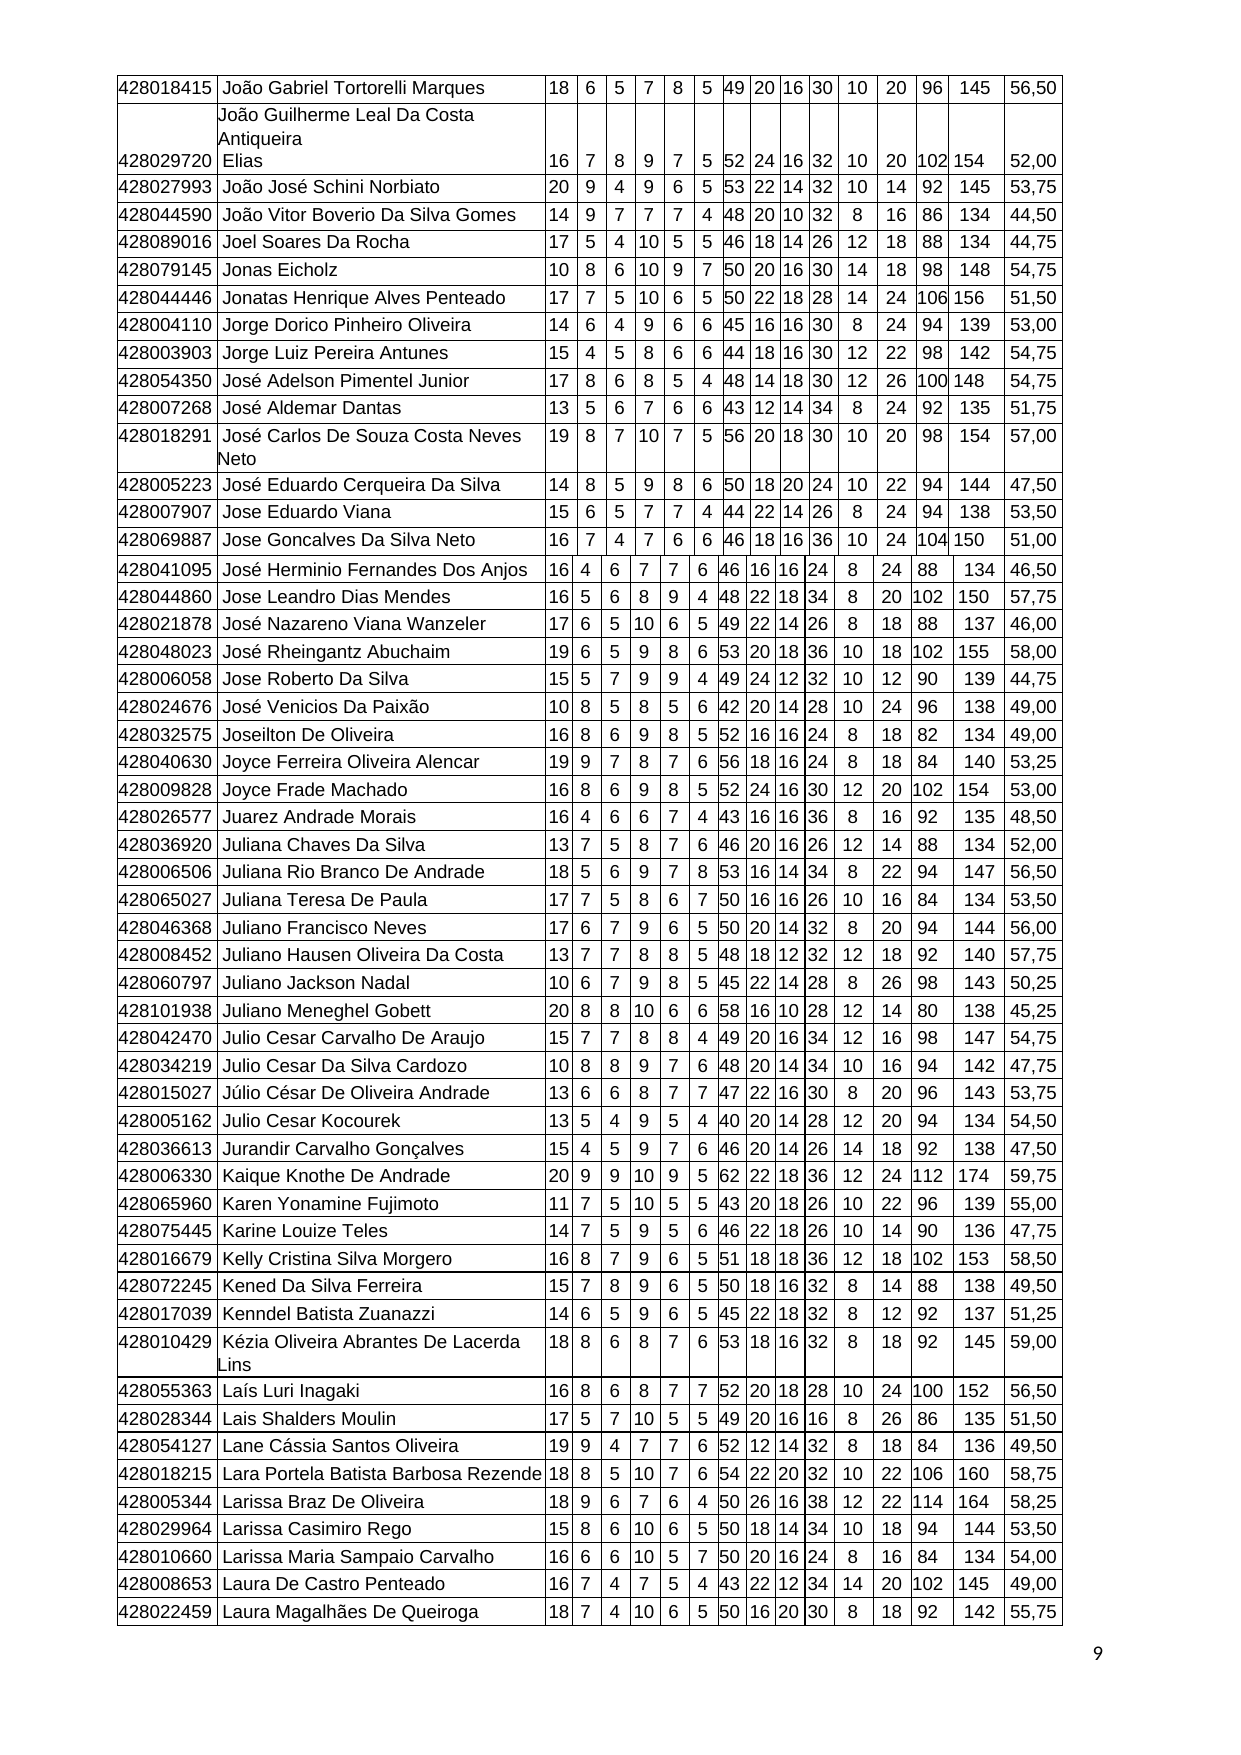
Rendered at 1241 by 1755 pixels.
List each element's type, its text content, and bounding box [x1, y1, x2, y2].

table_cell 26 [806, 1190, 834, 1216]
table_cell 26 [806, 1217, 834, 1244]
table_cell 16 [546, 1570, 572, 1597]
table_cell 40 [719, 1107, 746, 1133]
table_cell 7 [661, 1460, 689, 1487]
table_cell 138 [949, 500, 1004, 527]
table_cell 48 [719, 1052, 746, 1078]
table_cell 98 [912, 1024, 953, 1051]
table_cell 20 [751, 258, 780, 285]
table_cell 7 [573, 1273, 601, 1299]
table_cell 9 [665, 258, 694, 285]
table_cell 428009828 [118, 776, 217, 802]
table_cell 10 [631, 1162, 660, 1189]
table_cell 58,00 [1005, 638, 1062, 664]
table_cell Juliano Jackson Nadal [218, 969, 545, 996]
table_cell 32 [806, 1300, 834, 1327]
table_cell 18 [874, 1515, 911, 1542]
table_cell Joyce Frade Machado [218, 776, 545, 802]
table_cell 10 [546, 969, 572, 996]
table_cell 92 [917, 396, 948, 423]
table_cell 14 [835, 1570, 873, 1597]
table_cell 18 [776, 1245, 804, 1271]
table_cell 8 [573, 1052, 601, 1078]
table_cell 7 [665, 104, 694, 174]
table_cell 16 [546, 583, 572, 609]
table_cell 28 [806, 1107, 834, 1133]
table_cell 8 [835, 803, 873, 830]
table_cell 134 [954, 831, 1004, 857]
table_cell 24 [878, 286, 916, 312]
table_cell 14 [781, 500, 809, 527]
table_cell 428027993 [118, 175, 217, 202]
table_cell 6 [607, 396, 635, 423]
table_cell 8 [631, 748, 660, 775]
table_cell 98 [917, 258, 948, 285]
table_cell 7 [661, 1135, 689, 1161]
table_cell Jorge Luiz Pereira Antunes [218, 341, 545, 368]
table_cell 6 [665, 341, 694, 368]
table_cell 53,75 [1005, 1079, 1062, 1106]
table_cell 22 [747, 1300, 775, 1327]
table_cell 20 [878, 104, 916, 174]
table_cell 20 [874, 1570, 911, 1597]
table_cell 8 [573, 776, 601, 802]
table_cell 7 [661, 859, 689, 885]
table_cell 12 [835, 941, 873, 968]
table_cell 24 [806, 721, 834, 747]
table_cell 53,00 [1005, 776, 1062, 802]
table_cell 88 [912, 1273, 953, 1299]
table_cell 6 [661, 1245, 689, 1271]
table_cell 428005344 [118, 1488, 217, 1514]
table_cell Julio Cesar Da Silva Cardozo [218, 1052, 545, 1078]
table_cell 7 [690, 1378, 718, 1404]
table_cell 53,50 [1005, 886, 1062, 913]
table_cell 428040630 [118, 748, 217, 775]
table_cell 52 [719, 1433, 746, 1459]
table_cell 14 [546, 313, 577, 340]
table_cell 48 [719, 583, 746, 609]
table_cell 145 [949, 76, 1004, 102]
table_cell 16 [776, 776, 804, 802]
table_cell 15 [546, 1273, 572, 1299]
table_cell 16 [776, 1405, 804, 1431]
table_cell 14 [546, 203, 577, 229]
table_cell 152 [954, 1378, 1004, 1404]
table_cell 8 [573, 1515, 601, 1542]
table_cell 18 [781, 286, 809, 312]
table_cell 18 [874, 1598, 911, 1625]
table_cell 5 [602, 1217, 630, 1244]
table_cell 20 [878, 76, 916, 102]
table_cell 8 [631, 886, 660, 913]
table_cell 18 [546, 1598, 572, 1625]
table_cell 134 [954, 1107, 1004, 1133]
table_cell 5 [661, 1107, 689, 1133]
table_cell 4 [602, 1433, 630, 1459]
table_cell 7 [573, 886, 601, 913]
table_cell 136 [954, 1217, 1004, 1244]
table_cell 12 [839, 341, 877, 368]
table_cell 7 [631, 556, 660, 582]
table_cell 12 [835, 1162, 873, 1189]
table_cell 4 [573, 803, 601, 830]
table_cell 9 [573, 1488, 601, 1514]
table_cell José Herminio Fernandes Dos Anjos [218, 556, 545, 582]
table_cell 7 [661, 1378, 689, 1404]
table_cell 5 [690, 776, 718, 802]
table_cell 94 [912, 859, 953, 885]
table_cell 7 [661, 803, 689, 830]
table_cell 11 [546, 1190, 572, 1216]
table_cell 16 [776, 886, 804, 913]
table_cell 5 [665, 369, 694, 395]
table_cell 20 [747, 1052, 775, 1078]
table_cell 8 [835, 1598, 873, 1625]
table_cell 7 [665, 203, 694, 229]
table_cell 6 [602, 721, 630, 747]
table_cell Juarez Andrade Morais [218, 803, 545, 830]
table_cell 44,50 [1005, 203, 1062, 229]
table_cell 20 [751, 76, 780, 102]
table_cell 112 [912, 1162, 953, 1189]
table_cell 14 [878, 175, 916, 202]
table_cell 10 [835, 1515, 873, 1542]
table_cell 6 [695, 528, 723, 554]
table_cell 48 [719, 941, 746, 968]
table_cell 50 [719, 1488, 746, 1514]
table_cell 6 [602, 583, 630, 609]
table_cell 5 [661, 1217, 689, 1244]
table_cell 53 [724, 175, 750, 202]
table_cell 26 [874, 969, 911, 996]
table_cell 58,50 [1005, 1245, 1062, 1271]
table_cell 22 [878, 473, 916, 499]
table_cell 8 [835, 859, 873, 885]
table_cell 16 [776, 1273, 804, 1299]
table_cell 14 [835, 1135, 873, 1161]
table_cell 7 [631, 1570, 660, 1597]
table_cell 15 [546, 1024, 572, 1051]
table_cell 18 [878, 231, 916, 257]
table_cell 5 [690, 610, 718, 637]
table_cell 5 [690, 1405, 718, 1431]
table_cell 6 [578, 313, 606, 340]
table_cell 16 [751, 313, 780, 340]
table_cell 36 [810, 528, 838, 554]
table_cell 136 [954, 1433, 1004, 1459]
table_cell 428018415 [118, 76, 217, 102]
table_cell 53 [719, 1328, 746, 1376]
table_cell 26 [747, 1488, 775, 1514]
table_cell 49,00 [1005, 693, 1062, 719]
table_cell 8 [835, 1433, 873, 1459]
table_cell 53,25 [1005, 748, 1062, 775]
table_cell 5 [661, 693, 689, 719]
table_cell 428060797 [118, 969, 217, 996]
table_cell 26 [806, 886, 834, 913]
table_cell 145 [954, 1328, 1004, 1376]
table_cell 428006058 [118, 665, 217, 692]
table_cell 88 [912, 610, 953, 637]
table_cell 6 [602, 1328, 630, 1376]
table_cell 49,50 [1005, 1273, 1062, 1299]
table_cell 24 [810, 473, 838, 499]
table_cell 428075445 [118, 1217, 217, 1244]
table_cell 14 [776, 1107, 804, 1133]
table_cell 106 [912, 1460, 953, 1487]
table_cell Kenndel Batista Zuanazzi [218, 1300, 545, 1327]
table_cell 6 [578, 500, 606, 527]
table_cell 12 [835, 1024, 873, 1051]
table_cell 154 [949, 424, 1004, 472]
table_cell 50 [719, 886, 746, 913]
table_cell 10 [839, 104, 877, 174]
table_cell 10 [546, 693, 572, 719]
table_cell 5 [690, 1300, 718, 1327]
table_cell 49 [719, 665, 746, 692]
table_cell 5 [573, 1405, 601, 1431]
table_cell 18 [878, 258, 916, 285]
table_cell 7 [636, 500, 664, 527]
table_cell 94 [912, 1107, 953, 1133]
table_cell 8 [573, 1245, 601, 1271]
table_cell 14 [781, 396, 809, 423]
table_cell 20 [747, 1190, 775, 1216]
table_cell 36 [806, 1245, 834, 1271]
table_cell 8 [661, 776, 689, 802]
table_cell 14 [874, 831, 911, 857]
table_cell 46,50 [1005, 556, 1062, 582]
table_cell 52 [724, 104, 750, 174]
table_cell 20 [747, 1543, 775, 1569]
table_cell 32 [806, 1460, 834, 1487]
table_cell 20 [747, 638, 775, 664]
table_cell 8 [835, 583, 873, 609]
table_cell 428101938 [118, 997, 217, 1023]
table_cell 10 [546, 258, 577, 285]
table_cell 53,75 [1005, 175, 1062, 202]
table_cell Juliano Meneghel Gobett [218, 997, 545, 1023]
table_cell 7 [578, 104, 606, 174]
table_cell 22 [874, 859, 911, 885]
table_cell 102 [912, 583, 953, 609]
table_cell 5 [573, 583, 601, 609]
table_cell 48 [724, 369, 750, 395]
table_cell 51 [719, 1245, 746, 1271]
table_cell 6 [661, 1273, 689, 1299]
table_cell 18 [776, 1378, 804, 1404]
table_cell 30 [810, 76, 838, 102]
table_cell 428065027 [118, 886, 217, 913]
table_cell 18 [546, 1488, 572, 1514]
table_cell 6 [661, 997, 689, 1023]
table_cell 17 [546, 369, 577, 395]
table_cell 5 [690, 1245, 718, 1271]
table_cell 8 [835, 1273, 873, 1299]
table_cell 94 [917, 313, 948, 340]
table_cell 10 [631, 1460, 660, 1487]
table_cell 6 [695, 341, 723, 368]
table_cell 6 [573, 1300, 601, 1327]
table_cell Jonas Eicholz [218, 258, 545, 285]
table_cell 8 [690, 859, 718, 885]
table_cell 8 [835, 1300, 873, 1327]
table_cell 8 [631, 1378, 660, 1404]
table_cell 22 [747, 610, 775, 637]
table_cell 135 [954, 1405, 1004, 1431]
table_cell 45 [724, 313, 750, 340]
table_cell 428089016 [118, 231, 217, 257]
table_cell 8 [835, 610, 873, 637]
table_cell 16 [776, 1488, 804, 1514]
table_cell 54,00 [1005, 1543, 1062, 1569]
table_cell 16 [776, 1328, 804, 1376]
table_cell 428036920 [118, 831, 217, 857]
table_cell 4 [607, 528, 635, 554]
table_cell 24 [747, 665, 775, 692]
table_cell 18 [874, 941, 911, 968]
table_cell 9 [578, 203, 606, 229]
table_cell 16 [776, 556, 804, 582]
table_cell 92 [912, 1328, 953, 1376]
table_cell 86 [917, 203, 948, 229]
table_cell 6 [690, 1135, 718, 1161]
table_cell 9 [573, 1433, 601, 1459]
table_cell 15 [546, 341, 577, 368]
table_cell 7 [573, 1217, 601, 1244]
table_cell 6 [578, 76, 606, 102]
table_cell 24 [878, 500, 916, 527]
table_cell 44,75 [1005, 231, 1062, 257]
table_cell 44 [724, 500, 750, 527]
table_cell 36 [806, 803, 834, 830]
table_cell 50 [719, 1598, 746, 1625]
table_cell 6 [661, 1488, 689, 1514]
table_cell 428015027 [118, 1079, 217, 1106]
table_cell 9 [631, 914, 660, 940]
table_cell 6 [661, 610, 689, 637]
table_cell 10 [631, 1543, 660, 1569]
table_cell 12 [835, 831, 873, 857]
table_cell 147 [954, 859, 1004, 885]
table_cell Joel Soares Da Rocha [218, 231, 545, 257]
table_cell 10 [636, 424, 664, 472]
table_cell 18 [776, 1300, 804, 1327]
table_cell 5 [690, 969, 718, 996]
table_cell 10 [835, 693, 873, 719]
table_cell 5 [602, 610, 630, 637]
table_cell 5 [573, 859, 601, 885]
table_cell 92 [912, 941, 953, 968]
table_cell 92 [912, 1300, 953, 1327]
table_cell 5 [578, 231, 606, 257]
table_cell 6 [602, 1079, 630, 1106]
table_cell 8 [578, 473, 606, 499]
table_cell 8 [835, 1543, 873, 1569]
table_cell 5 [690, 1190, 718, 1216]
table_cell 6 [602, 1515, 630, 1542]
table_cell 6 [661, 886, 689, 913]
table_cell 8 [835, 914, 873, 940]
table_cell 19 [546, 638, 572, 664]
table_cell 4 [602, 1598, 630, 1625]
table_cell 16 [776, 803, 804, 830]
table_cell 52,00 [1005, 104, 1062, 174]
table_cell 18 [781, 369, 809, 395]
table_cell 14 [546, 473, 577, 499]
table_cell 104 [917, 528, 948, 554]
table_cell 7 [573, 831, 601, 857]
table_cell 50,25 [1005, 969, 1062, 996]
table_cell 96 [912, 1079, 953, 1106]
table_cell 5 [690, 1162, 718, 1189]
table_cell 24 [806, 556, 834, 582]
table_cell 5 [607, 76, 635, 102]
table_cell 5 [661, 1543, 689, 1569]
table_cell 7 [602, 969, 630, 996]
table_cell 12 [776, 941, 804, 968]
table_cell 8 [631, 693, 660, 719]
table_cell 50 [719, 1273, 746, 1299]
table_cell 32 [810, 104, 838, 174]
table_cell 52 [719, 1378, 746, 1404]
table_cell 428003903 [118, 341, 217, 368]
table_cell 9 [631, 665, 660, 692]
table_cell 428029964 [118, 1515, 217, 1542]
table_cell 10 [631, 1598, 660, 1625]
table_cell 17 [546, 610, 572, 637]
table_cell 7 [636, 203, 664, 229]
table_cell Júlio César De Oliveira Andrade [218, 1079, 545, 1106]
table_cell 8 [835, 556, 873, 582]
table_cell 16 [747, 721, 775, 747]
table_cell 47 [719, 1079, 746, 1106]
table_cell 30 [810, 424, 838, 472]
table_cell 46 [724, 231, 750, 257]
table_cell 428069887 [118, 528, 217, 554]
table_cell 80 [912, 997, 953, 1023]
table_cell 22 [747, 1570, 775, 1597]
table_cell 7 [661, 556, 689, 582]
table_cell 7 [661, 1052, 689, 1078]
table_cell 12 [835, 1245, 873, 1271]
table_cell 14 [874, 1217, 911, 1244]
table_cell 428005223 [118, 473, 217, 499]
table_cell 153 [954, 1245, 1004, 1271]
table_cell 12 [874, 665, 911, 692]
table_cell 20 [747, 831, 775, 857]
table_cell 45 [719, 969, 746, 996]
table_cell 10 [839, 528, 877, 554]
table_cell 5 [690, 941, 718, 968]
table_cell 16 [747, 803, 775, 830]
table_cell 9 [631, 859, 660, 885]
table_cell 20 [878, 424, 916, 472]
table_cell 4 [690, 1107, 718, 1133]
table_cell 16 [546, 528, 577, 554]
table_cell 30 [810, 341, 838, 368]
table_cell Jonatas Henrique Alves Penteado [218, 286, 545, 312]
table_cell José Adelson Pimentel Junior [218, 369, 545, 395]
table_cell 32 [810, 203, 838, 229]
table_cell 17 [546, 886, 572, 913]
table_cell 26 [806, 1135, 834, 1161]
table_cell 43 [719, 1190, 746, 1216]
table_cell 20 [747, 1405, 775, 1431]
table_cell 50 [719, 1543, 746, 1569]
table_cell 7 [661, 1433, 689, 1459]
table_cell 4 [690, 583, 718, 609]
table_cell 51,25 [1005, 1300, 1062, 1327]
table_cell 18 [751, 231, 780, 257]
table_cell 22 [747, 1460, 775, 1487]
table_cell 20 [874, 914, 911, 940]
table_cell 18 [546, 1460, 572, 1487]
table_cell 7 [631, 1433, 660, 1459]
table_cell 98 [917, 424, 948, 472]
table_cell 22 [874, 1488, 911, 1514]
table_cell 20 [776, 1598, 804, 1625]
table_cell 30 [810, 313, 838, 340]
table_cell 94 [917, 473, 948, 499]
table_cell 148 [949, 258, 1004, 285]
table_cell 16 [776, 721, 804, 747]
table_cell 9 [573, 748, 601, 775]
table_cell 8 [636, 369, 664, 395]
table_cell Lara Portela Batista Barbosa Rezende [218, 1460, 545, 1487]
table_cell 164 [954, 1488, 1004, 1514]
table_cell 4 [695, 500, 723, 527]
table_cell 8 [573, 1378, 601, 1404]
table_cell 5 [607, 473, 635, 499]
table_cell 150 [949, 528, 1004, 554]
table_cell 9 [636, 313, 664, 340]
table_cell 10 [835, 1378, 873, 1404]
table_cell 14 [776, 1515, 804, 1542]
table_cell 8 [573, 693, 601, 719]
table_cell 8 [835, 1079, 873, 1106]
table_cell 18 [874, 638, 911, 664]
table_cell 49,50 [1005, 1433, 1062, 1459]
table_cell 139 [954, 665, 1004, 692]
table_cell 57,75 [1005, 583, 1062, 609]
table_cell 16 [781, 104, 809, 174]
table_cell 6 [690, 1052, 718, 1078]
table_cell 16 [776, 1079, 804, 1106]
table_cell 8 [661, 1024, 689, 1051]
table_cell 7 [602, 1405, 630, 1431]
table_cell Kézia Oliveira Abrantes De Lacerda Lins [218, 1328, 545, 1376]
table_cell 12 [839, 231, 877, 257]
table_cell 140 [954, 748, 1004, 775]
table_cell 5 [607, 341, 635, 368]
table_cell 26 [874, 1405, 911, 1431]
table_cell Juliano Francisco Neves [218, 914, 545, 940]
table_cell 18 [874, 610, 911, 637]
table_cell 12 [835, 1488, 873, 1514]
table_cell 56,50 [1005, 1378, 1062, 1404]
table_cell 135 [949, 396, 1004, 423]
table_cell 14 [874, 1273, 911, 1299]
table_cell 24 [874, 1378, 911, 1404]
table_cell 5 [602, 638, 630, 664]
table_cell 51,00 [1005, 528, 1062, 554]
table_cell 49 [724, 76, 750, 102]
table_cell Jose Eduardo Viana [218, 500, 545, 527]
table_cell 17 [546, 914, 572, 940]
table_cell Juliana Chaves Da Silva [218, 831, 545, 857]
table_cell 10 [776, 997, 804, 1023]
table_cell 56 [719, 748, 746, 775]
table_cell 5 [690, 1598, 718, 1625]
table_cell 46 [724, 528, 750, 554]
table_cell 143 [954, 1079, 1004, 1106]
table_cell 16 [781, 528, 809, 554]
table_cell 7 [602, 941, 630, 968]
table_cell 15 [546, 1515, 572, 1542]
table_cell 7 [573, 1570, 601, 1597]
table_cell 44 [724, 341, 750, 368]
table_cell 36 [806, 1162, 834, 1189]
table_cell 46 [719, 1135, 746, 1161]
table_cell 7 [573, 1024, 601, 1051]
table_cell 84 [912, 886, 953, 913]
table_cell 144 [954, 914, 1004, 940]
table_cell 18 [781, 424, 809, 472]
table_cell 15 [546, 1135, 572, 1161]
table_cell 50 [724, 286, 750, 312]
table_cell 6 [631, 803, 660, 830]
table_cell 7 [636, 76, 664, 102]
table_cell 52 [719, 721, 746, 747]
table_cell 4 [690, 803, 718, 830]
table_cell 134 [954, 721, 1004, 747]
table_cell 142 [954, 1598, 1004, 1625]
table_cell 10 [631, 610, 660, 637]
table_cell 6 [690, 1460, 718, 1487]
table_cell 8 [839, 500, 877, 527]
table_cell 6 [661, 1598, 689, 1625]
table_cell 50 [719, 1515, 746, 1542]
table_cell 6 [665, 396, 694, 423]
table_cell 144 [954, 1515, 1004, 1542]
table_cell 32 [806, 1273, 834, 1299]
table_cell 8 [631, 941, 660, 968]
table_cell 30 [806, 776, 834, 802]
table_cell 7 [661, 748, 689, 775]
table_cell 53,00 [1005, 313, 1062, 340]
table_cell 47,50 [1005, 473, 1062, 499]
table_cell 428010429 [118, 1328, 217, 1376]
table_cell 102 [912, 638, 953, 664]
table_cell 58 [719, 997, 746, 1023]
table_cell 8 [835, 1405, 873, 1431]
table_cell 428055363 [118, 1378, 217, 1404]
table_cell 6 [690, 1433, 718, 1459]
table_cell Juliana Rio Branco De Andrade [218, 859, 545, 885]
table_cell 10 [835, 886, 873, 913]
table_cell 8 [602, 1052, 630, 1078]
table_cell 28 [810, 286, 838, 312]
table_cell 106 [917, 286, 948, 312]
table_cell 53,50 [1005, 1515, 1062, 1542]
table_cell 55,00 [1005, 1190, 1062, 1216]
table_cell 428007268 [118, 396, 217, 423]
table_cell 7 [690, 1543, 718, 1569]
table_cell 102 [917, 104, 948, 174]
table_cell 6 [690, 556, 718, 582]
table_cell 6 [602, 859, 630, 885]
table_cell 47,50 [1005, 1135, 1062, 1161]
table_cell 138 [954, 1273, 1004, 1299]
table_cell 134 [949, 231, 1004, 257]
table_cell 428022459 [118, 1598, 217, 1625]
table_cell 8 [661, 721, 689, 747]
table_cell 8 [607, 104, 635, 174]
table_cell 8 [661, 638, 689, 664]
table_cell 134 [954, 556, 1004, 582]
table_cell 84 [912, 748, 953, 775]
table_cell 16 [747, 886, 775, 913]
table_cell 18 [874, 1245, 911, 1271]
table_cell Julio Cesar Carvalho De Araujo [218, 1024, 545, 1051]
table_cell 5 [607, 500, 635, 527]
table_cell Laura Magalhães De Queiroga [218, 1598, 545, 1625]
table_cell 7 [636, 396, 664, 423]
table_cell 45,25 [1005, 997, 1062, 1023]
table_cell 18 [747, 748, 775, 775]
table_cell 20 [776, 1460, 804, 1487]
table_cell 54,75 [1005, 341, 1062, 368]
table_cell 7 [602, 748, 630, 775]
table_cell 8 [661, 941, 689, 968]
table_cell 54 [719, 1460, 746, 1487]
table_cell 6 [665, 313, 694, 340]
table_cell 16 [878, 203, 916, 229]
table_cell 12 [776, 665, 804, 692]
table_cell João Guilherme Leal Da Costa Antiqueira Elias [218, 104, 545, 174]
table_cell 7 [602, 1024, 630, 1051]
table_cell 24 [878, 528, 916, 554]
table_cell 12 [835, 776, 873, 802]
table_cell 8 [602, 1273, 630, 1299]
table_cell 5 [602, 831, 630, 857]
table_cell 6 [690, 748, 718, 775]
table_cell 10 [839, 473, 877, 499]
table_cell 84 [912, 1433, 953, 1459]
table_cell 6 [602, 556, 630, 582]
table_cell 10 [636, 258, 664, 285]
table_cell 34 [810, 396, 838, 423]
table_cell 54,75 [1005, 369, 1062, 395]
table_cell 114 [912, 1488, 953, 1514]
table_cell 58,75 [1005, 1460, 1062, 1487]
table_cell 46,00 [1005, 610, 1062, 637]
table_cell 102 [912, 1570, 953, 1597]
table_cell 7 [695, 258, 723, 285]
table_cell 14 [546, 1300, 572, 1327]
table_cell 49 [719, 1024, 746, 1051]
table_cell 142 [949, 341, 1004, 368]
table_cell 18 [776, 1217, 804, 1244]
table_cell 92 [912, 803, 953, 830]
table_cell 428028344 [118, 1405, 217, 1431]
table_cell 16 [781, 258, 809, 285]
table_cell 16 [781, 341, 809, 368]
table_cell 6 [602, 1488, 630, 1514]
table_cell 24 [874, 556, 911, 582]
table_cell 134 [949, 203, 1004, 229]
table_cell 6 [695, 313, 723, 340]
table_cell 14 [776, 1135, 804, 1161]
table_cell Laís Luri Inagaki [218, 1378, 545, 1404]
table_cell 428036613 [118, 1135, 217, 1161]
table_cell 30 [810, 258, 838, 285]
table_cell 9 [631, 1300, 660, 1327]
table_cell 16 [546, 1378, 572, 1404]
table_cell João Vitor Boverio Da Silva Gomes [218, 203, 545, 229]
table_cell 7 [690, 1079, 718, 1106]
table_cell 32 [806, 1433, 834, 1459]
table_cell 6 [602, 803, 630, 830]
table_cell 20 [747, 1378, 775, 1404]
table_cell 6 [607, 369, 635, 395]
table_cell 49,00 [1005, 721, 1062, 747]
table_cell 90 [912, 665, 953, 692]
table_cell 94 [917, 500, 948, 527]
table_cell 5 [690, 721, 718, 747]
table_cell 12 [839, 369, 877, 395]
table_cell 24 [874, 1162, 911, 1189]
table_cell 15 [546, 500, 577, 527]
table_cell 51,50 [1005, 1405, 1062, 1431]
table_cell 18 [776, 638, 804, 664]
table_cell 6 [695, 396, 723, 423]
table_cell 12 [751, 396, 780, 423]
table_cell 34 [806, 1570, 834, 1597]
table_cell 22 [878, 341, 916, 368]
table_cell 96 [912, 1190, 953, 1216]
table_cell 4 [690, 1024, 718, 1051]
table_cell 428006330 [118, 1162, 217, 1189]
table_cell 7 [661, 831, 689, 857]
table_cell 10 [835, 665, 873, 692]
table_cell Kaique Knothe De Andrade [218, 1162, 545, 1189]
table_cell 5 [602, 693, 630, 719]
table_cell 8 [578, 369, 606, 395]
table_cell 88 [912, 831, 953, 857]
table_cell Karen Yonamine Fujimoto [218, 1190, 545, 1216]
table_cell 5 [690, 1273, 718, 1299]
table_cell 134 [954, 1543, 1004, 1569]
table_cell 16 [546, 556, 572, 582]
table_cell 48 [724, 203, 750, 229]
table_cell José Eduardo Cerqueira Da Silva [218, 473, 545, 499]
table_cell 9 [631, 1052, 660, 1078]
table_cell 8 [602, 997, 630, 1023]
table_cell 9 [636, 473, 664, 499]
table_cell 4 [607, 313, 635, 340]
table_cell 20 [781, 473, 809, 499]
table_cell 19 [546, 748, 572, 775]
table_cell Larissa Casimiro Rego [218, 1515, 545, 1542]
table_cell 20 [546, 1162, 572, 1189]
table_cell 22 [751, 175, 780, 202]
table_cell 428018215 [118, 1460, 217, 1487]
table_cell 30 [806, 1598, 834, 1625]
table_cell Laura De Castro Penteado [218, 1570, 545, 1597]
table_cell 20 [747, 693, 775, 719]
table_cell 18 [776, 1162, 804, 1189]
table_cell 18 [776, 1190, 804, 1216]
table_cell 8 [835, 1328, 873, 1376]
table_cell 9 [602, 1162, 630, 1189]
table_cell 6 [690, 997, 718, 1023]
table_cell 16 [776, 831, 804, 857]
table_cell 16 [776, 1543, 804, 1569]
table_cell 56,00 [1005, 914, 1062, 940]
table_cell 54,75 [1005, 258, 1062, 285]
table_cell 10 [631, 1515, 660, 1542]
table_cell 139 [949, 313, 1004, 340]
table_cell 16 [874, 1024, 911, 1051]
table_cell 57,00 [1005, 424, 1062, 472]
table_cell 34 [806, 859, 834, 885]
table_cell 24 [878, 313, 916, 340]
table_cell 138 [954, 1135, 1004, 1161]
table_cell 82 [912, 721, 953, 747]
table_cell 8 [631, 583, 660, 609]
table_cell 8 [573, 1328, 601, 1376]
table_cell 13 [546, 1107, 572, 1133]
table_cell 14 [781, 231, 809, 257]
table_cell 18 [874, 748, 911, 775]
table_cell 26 [810, 231, 838, 257]
table_cell 9 [636, 175, 664, 202]
table_cell 8 [835, 721, 873, 747]
table_cell 16 [747, 997, 775, 1023]
table_cell 20 [546, 997, 572, 1023]
table_cell 24 [806, 748, 834, 775]
table_cell 428008653 [118, 1570, 217, 1597]
table_cell 428054350 [118, 369, 217, 395]
table_cell 5 [602, 1300, 630, 1327]
table_cell 8 [665, 76, 694, 102]
table_cell 9 [631, 638, 660, 664]
table_cell 86 [912, 1405, 953, 1431]
table_cell 6 [573, 1543, 601, 1569]
table_cell 5 [690, 914, 718, 940]
table_cell 5 [695, 424, 723, 472]
table_cell 16 [874, 1543, 911, 1569]
table_cell 4 [690, 1570, 718, 1597]
table_cell 14 [776, 914, 804, 940]
table_cell 20 [874, 1107, 911, 1133]
table_cell 137 [954, 1300, 1004, 1327]
table_cell 145 [954, 1570, 1004, 1597]
table_cell 13 [546, 1079, 572, 1106]
table_cell 5 [665, 231, 694, 257]
table_cell 22 [874, 1190, 911, 1216]
table_cell 10 [636, 231, 664, 257]
table_cell 28 [806, 693, 834, 719]
table_cell 13 [546, 941, 572, 968]
table_cell 17 [546, 286, 577, 312]
table_cell 24 [878, 396, 916, 423]
table_cell 56,50 [1005, 76, 1062, 102]
table_cell 10 [839, 424, 877, 472]
table_cell 47,75 [1005, 1217, 1062, 1244]
table_cell 154 [954, 776, 1004, 802]
table_cell 8 [578, 258, 606, 285]
table_cell Lane Cássia Santos Oliveira [218, 1433, 545, 1459]
table_cell 16 [546, 1245, 572, 1271]
table_cell 18 [546, 1328, 572, 1376]
table_cell 8 [661, 969, 689, 996]
table_cell 5 [661, 1190, 689, 1216]
table_cell 10 [835, 1190, 873, 1216]
table_cell 428046368 [118, 914, 217, 940]
table_cell 9 [631, 1273, 660, 1299]
table_cell 14 [839, 258, 877, 285]
table_cell 56 [724, 424, 750, 472]
table_cell 4 [578, 341, 606, 368]
table_cell 18 [546, 76, 577, 102]
table_cell 102 [912, 776, 953, 802]
table_cell 10 [835, 1460, 873, 1487]
table_cell 50 [724, 258, 750, 285]
table_cell 4 [690, 1488, 718, 1514]
table_cell 22 [747, 1079, 775, 1106]
table_cell 16 [747, 1598, 775, 1625]
table_cell 18 [747, 1245, 775, 1271]
table_cell 5 [690, 1515, 718, 1542]
table_cell 16 [776, 1024, 804, 1051]
table_cell 55,75 [1005, 1598, 1062, 1625]
table_cell 16 [546, 1543, 572, 1569]
table_cell 428021878 [118, 610, 217, 637]
table_cell 4 [695, 369, 723, 395]
table_cell 7 [607, 424, 635, 472]
table_cell 43 [719, 1570, 746, 1597]
table_cell 14 [874, 997, 911, 1023]
table_cell 100 [912, 1378, 953, 1404]
table_cell Jose Roberto Da Silva [218, 665, 545, 692]
table_cell 22 [747, 1162, 775, 1189]
table_cell 5 [602, 886, 630, 913]
table_cell 7 [665, 500, 694, 527]
table_cell 24 [751, 104, 780, 174]
table_cell 7 [578, 528, 606, 554]
table_cell 50 [724, 473, 750, 499]
table_cell 5 [602, 1190, 630, 1216]
table_cell 6 [690, 1217, 718, 1244]
table_cell José Venicios Da Paixão [218, 693, 545, 719]
table_cell 18 [747, 1328, 775, 1376]
table_cell 32 [810, 175, 838, 202]
table_cell 8 [835, 969, 873, 996]
table_cell 8 [835, 748, 873, 775]
table_cell José Rheingantz Abuchaim [218, 638, 545, 664]
table_cell 428072245 [118, 1273, 217, 1299]
table_cell 52,00 [1005, 831, 1062, 857]
table_cell 18 [751, 528, 780, 554]
table_cell 34 [806, 1515, 834, 1542]
table_cell Jurandir Carvalho Gonçalves [218, 1135, 545, 1161]
table_cell 7 [636, 528, 664, 554]
table_cell 22 [747, 583, 775, 609]
table_cell Joseilton De Oliveira [218, 721, 545, 747]
table_cell 32 [806, 941, 834, 968]
table_cell 154 [949, 104, 1004, 174]
table_cell 9 [661, 665, 689, 692]
table_cell 8 [573, 721, 601, 747]
table_cell 26 [806, 610, 834, 637]
table_cell 7 [573, 1190, 601, 1216]
table_cell 8 [665, 473, 694, 499]
table_cell 32 [806, 665, 834, 692]
table_cell 8 [636, 341, 664, 368]
table_cell 90 [912, 1217, 953, 1244]
table_cell 428054127 [118, 1433, 217, 1459]
table_cell 5 [607, 286, 635, 312]
table_cell 9 [573, 1162, 601, 1189]
table_cell 6 [607, 258, 635, 285]
table_cell 9 [631, 1135, 660, 1161]
table_cell 156 [949, 286, 1004, 312]
table_cell 7 [661, 1328, 689, 1376]
table_cell 8 [573, 997, 601, 1023]
table_cell 46 [719, 1217, 746, 1244]
table_cell Larissa Maria Sampaio Carvalho [218, 1543, 545, 1569]
table_cell 38 [806, 1488, 834, 1514]
table_cell 428007907 [118, 500, 217, 527]
table_cell 16 [874, 1052, 911, 1078]
table_cell 14 [776, 693, 804, 719]
table_cell 428010660 [118, 1543, 217, 1569]
table_cell 428005162 [118, 1107, 217, 1133]
table_cell 18 [776, 583, 804, 609]
table_cell 20 [874, 583, 911, 609]
table_cell 10 [636, 286, 664, 312]
table_cell 17 [546, 231, 577, 257]
table_cell 16 [781, 76, 809, 102]
table_cell 92 [917, 175, 948, 202]
table_cell 45 [719, 1300, 746, 1327]
table_cell 6 [602, 1378, 630, 1404]
table_cell 428018291 [118, 424, 217, 472]
table_cell 10 [546, 1052, 572, 1078]
table_cell 28 [806, 997, 834, 1023]
table_cell 20 [747, 1107, 775, 1133]
table_cell 59,75 [1005, 1162, 1062, 1189]
table_cell 7 [573, 1598, 601, 1625]
table_cell 34 [806, 1024, 834, 1051]
table_cell 9 [631, 1245, 660, 1271]
table_cell 48,50 [1005, 803, 1062, 830]
table_cell Jose Leandro Dias Mendes [218, 583, 545, 609]
table_cell 94 [912, 1515, 953, 1542]
table_cell 92 [912, 1135, 953, 1161]
table_cell 43 [724, 396, 750, 423]
table_cell 20 [874, 776, 911, 802]
table_cell 6 [695, 473, 723, 499]
table_cell João José Schini Norbiato [218, 175, 545, 202]
table_cell Lais Shalders Moulin [218, 1405, 545, 1431]
table_cell 96 [917, 76, 948, 102]
table_cell 6 [661, 914, 689, 940]
table_cell 428017039 [118, 1300, 217, 1327]
table_cell 88 [917, 231, 948, 257]
table_cell Kelly Cristina Silva Morgero [218, 1245, 545, 1271]
table_cell 9 [636, 104, 664, 174]
table_cell 6 [690, 638, 718, 664]
table_cell 18 [747, 1515, 775, 1542]
table_cell 10 [631, 1405, 660, 1431]
table_cell 16 [546, 776, 572, 802]
table_cell 8 [839, 313, 877, 340]
table_cell 16 [747, 859, 775, 885]
table_cell 9 [578, 175, 606, 202]
table_cell 4 [607, 231, 635, 257]
table_cell 20 [751, 424, 780, 472]
table_cell 4 [602, 1107, 630, 1133]
table_cell João Gabriel Tortorelli Marques [218, 76, 545, 102]
table_cell 4 [573, 1135, 601, 1161]
table_cell 6 [665, 286, 694, 312]
table_cell 50 [719, 914, 746, 940]
table_cell 144 [949, 473, 1004, 499]
table_cell 155 [954, 638, 1004, 664]
table_cell 20 [546, 175, 577, 202]
table_cell 8 [578, 424, 606, 472]
table_cell 53 [719, 638, 746, 664]
table_cell 49,00 [1005, 1570, 1062, 1597]
table_cell 10 [631, 997, 660, 1023]
table_cell 34 [806, 583, 834, 609]
table_cell 16 [747, 556, 775, 582]
table_cell 96 [912, 693, 953, 719]
table_cell 139 [954, 1190, 1004, 1216]
table_cell 6 [661, 1300, 689, 1327]
table_cell Larissa Braz De Oliveira [218, 1488, 545, 1514]
table_cell 7 [661, 1079, 689, 1106]
table_cell 5 [661, 1405, 689, 1431]
table_cell 7 [665, 424, 694, 472]
table_cell 54,75 [1005, 1024, 1062, 1051]
table_cell 5 [695, 231, 723, 257]
table_cell 12 [776, 1570, 804, 1597]
table_cell 7 [690, 886, 718, 913]
table_cell 9 [661, 1162, 689, 1189]
table_cell 8 [631, 1079, 660, 1106]
table_cell 49 [719, 1405, 746, 1431]
table_cell Karine Louize Teles [218, 1217, 545, 1244]
table_cell 8 [573, 1460, 601, 1487]
table_cell 12 [835, 1107, 873, 1133]
table_cell 92 [912, 1598, 953, 1625]
table_cell 12 [835, 997, 873, 1023]
table_cell 160 [954, 1460, 1004, 1487]
table_cell 57,75 [1005, 941, 1062, 968]
table_cell 428041095 [118, 556, 217, 582]
table_cell 16 [806, 1405, 834, 1431]
table_cell 428029720 [118, 104, 217, 174]
table_cell 88 [912, 556, 953, 582]
table_cell 147 [954, 1024, 1004, 1051]
table_cell 36 [806, 638, 834, 664]
table_cell 13 [546, 831, 572, 857]
table_cell José Carlos De Souza Costa Neves Neto [218, 424, 545, 472]
table_cell 18 [751, 473, 780, 499]
table_cell 17 [546, 1405, 572, 1431]
table_cell 102 [912, 1245, 953, 1271]
table_cell Joyce Ferreira Oliveira Alencar [218, 748, 545, 775]
table_cell 13 [546, 396, 577, 423]
table_cell 428044860 [118, 583, 217, 609]
table_cell 62 [719, 1162, 746, 1189]
table_cell 428008452 [118, 941, 217, 968]
table_cell 6 [602, 776, 630, 802]
table_cell 18 [874, 721, 911, 747]
table_cell 94 [912, 1052, 953, 1078]
table_cell 20 [874, 1079, 911, 1106]
table_cell 4 [695, 203, 723, 229]
table_cell 84 [912, 1543, 953, 1569]
table_cell 14 [776, 859, 804, 885]
table_cell 10 [839, 76, 877, 102]
table_cell 14 [839, 286, 877, 312]
table_cell 428044446 [118, 286, 217, 312]
table_cell 6 [690, 831, 718, 857]
table_cell 18 [874, 1135, 911, 1161]
table_cell 428016679 [118, 1245, 217, 1271]
table_cell 7 [607, 203, 635, 229]
table_cell 28 [806, 1378, 834, 1404]
table_cell 428034219 [118, 1052, 217, 1078]
table_cell 150 [954, 583, 1004, 609]
table_cell 145 [949, 175, 1004, 202]
table_cell 428042470 [118, 1024, 217, 1051]
table_cell 6 [573, 638, 601, 664]
table_cell 428026577 [118, 803, 217, 830]
table_cell 9 [661, 583, 689, 609]
table_cell 16 [776, 748, 804, 775]
table_cell Julio Cesar Kocourek [218, 1107, 545, 1133]
table_cell 51,50 [1005, 286, 1062, 312]
table_cell 24 [747, 776, 775, 802]
table_cell 30 [806, 1079, 834, 1106]
table_cell 20 [747, 914, 775, 940]
table_cell 54,50 [1005, 1107, 1062, 1133]
table_cell 26 [806, 831, 834, 857]
table_cell 16 [874, 886, 911, 913]
table_cell 14 [776, 610, 804, 637]
table_cell 15 [546, 665, 572, 692]
table_cell 20 [747, 1135, 775, 1161]
table_cell 32 [806, 1328, 834, 1376]
table_cell 42 [719, 693, 746, 719]
table_cell 24 [806, 1543, 834, 1569]
table_cell 134 [954, 886, 1004, 913]
table_cell 26 [878, 369, 916, 395]
table_cell 5 [573, 1107, 601, 1133]
table_cell 44,75 [1005, 665, 1062, 692]
table_cell José Aldemar Dantas [218, 396, 545, 423]
table_cell 14 [751, 369, 780, 395]
table_cell 6 [665, 528, 694, 554]
table_cell 138 [954, 997, 1004, 1023]
table_cell 428024676 [118, 693, 217, 719]
table_cell 428048023 [118, 638, 217, 664]
table_cell 20 [747, 1024, 775, 1051]
table_cell 5 [695, 104, 723, 174]
table_cell 16 [781, 313, 809, 340]
table_cell 12 [747, 1433, 775, 1459]
table_cell 22 [751, 286, 780, 312]
table_cell 30 [810, 369, 838, 395]
table_cell 22 [751, 500, 780, 527]
table_cell 46 [719, 556, 746, 582]
table_cell 98 [912, 969, 953, 996]
table_cell 9 [631, 776, 660, 802]
table_cell 28 [806, 969, 834, 996]
table_cell 98 [917, 341, 948, 368]
table_cell 56,50 [1005, 859, 1062, 885]
table_cell Juliana Teresa De Paula [218, 886, 545, 913]
table_cell 9 [631, 1217, 660, 1244]
table_cell Kened Da Silva Ferreira [218, 1273, 545, 1299]
table_cell 19 [546, 424, 577, 472]
table_cell 6 [602, 1543, 630, 1569]
table_cell 5 [695, 76, 723, 102]
table_cell 6 [661, 1515, 689, 1542]
table_cell 100 [917, 369, 948, 395]
table_cell 6 [690, 693, 718, 719]
table_cell Jose Goncalves Da Silva Neto [218, 528, 545, 554]
table_cell 5 [695, 175, 723, 202]
table_cell 51,75 [1005, 396, 1062, 423]
table_cell Jorge Dorico Pinheiro Oliveira [218, 313, 545, 340]
table_cell 18 [747, 1273, 775, 1299]
table_cell 19 [546, 1433, 572, 1459]
table_cell 4 [607, 175, 635, 202]
table_cell 26 [810, 500, 838, 527]
table_cell 5 [661, 1570, 689, 1597]
table_cell 135 [954, 803, 1004, 830]
table_cell 58,25 [1005, 1488, 1062, 1514]
table_cell 16 [874, 803, 911, 830]
table_cell 7 [602, 1245, 630, 1271]
table_cell 14 [776, 1433, 804, 1459]
table_cell 16 [546, 721, 572, 747]
table_cell 8 [631, 831, 660, 857]
table_cell 4 [602, 1570, 630, 1597]
table_cell 32 [806, 914, 834, 940]
table_cell 6 [690, 1328, 718, 1376]
table_cell 34 [806, 1052, 834, 1078]
table_cell 4 [573, 556, 601, 582]
table_cell 14 [781, 175, 809, 202]
table_cell 428006506 [118, 859, 217, 885]
table_cell 9 [631, 721, 660, 747]
table_cell 4 [690, 665, 718, 692]
table_cell 10 [835, 1217, 873, 1244]
table_cell 9 [631, 1107, 660, 1133]
table_cell 6 [573, 1079, 601, 1106]
table_cell 6 [573, 969, 601, 996]
table_cell 7 [631, 1488, 660, 1514]
table_cell 8 [631, 1024, 660, 1051]
table_cell 52 [719, 776, 746, 802]
table_cell 49 [719, 610, 746, 637]
table_cell 16 [546, 803, 572, 830]
table_cell 5 [573, 665, 601, 692]
table_cell 148 [949, 369, 1004, 395]
table_cell 53,50 [1005, 500, 1062, 527]
table_cell 18 [546, 859, 572, 885]
table_cell 6 [573, 914, 601, 940]
table_cell 143 [954, 969, 1004, 996]
table_cell José Nazareno Viana Wanzeler [218, 610, 545, 637]
table_cell 10 [835, 638, 873, 664]
table_cell 24 [874, 693, 911, 719]
table_cell 137 [954, 610, 1004, 637]
table_cell 53 [719, 859, 746, 885]
table_cell 22 [747, 1217, 775, 1244]
table_cell 5 [602, 1135, 630, 1161]
table_cell 10 [835, 1052, 873, 1078]
table_cell 428032575 [118, 721, 217, 747]
table_cell 20 [751, 203, 780, 229]
table_cell 12 [874, 1300, 911, 1327]
table_cell 14 [776, 1052, 804, 1078]
table_cell 10 [781, 203, 809, 229]
table_cell 7 [602, 914, 630, 940]
table_cell 6 [665, 175, 694, 202]
table_cell 5 [695, 286, 723, 312]
table_cell 428004110 [118, 313, 217, 340]
table_cell 94 [912, 914, 953, 940]
table_cell 10 [631, 1190, 660, 1216]
table_cell 428044590 [118, 203, 217, 229]
table_cell 5 [602, 1460, 630, 1487]
table_cell 9 [631, 969, 660, 996]
table_cell 14 [546, 1217, 572, 1244]
table_cell 140 [954, 941, 1004, 968]
table_cell 138 [954, 693, 1004, 719]
table_cell 6 [573, 610, 601, 637]
table_cell 18 [874, 1433, 911, 1459]
table_cell 18 [747, 941, 775, 968]
table_cell 14 [776, 969, 804, 996]
table_cell 5 [578, 396, 606, 423]
table_cell Juliano Hausen Oliveira Da Costa [218, 941, 545, 968]
table_cell 10 [839, 175, 877, 202]
table_cell 22 [747, 969, 775, 996]
table_cell 8 [631, 1328, 660, 1376]
table_cell 428065960 [118, 1190, 217, 1216]
table_cell 16 [546, 104, 577, 174]
table_cell 8 [839, 203, 877, 229]
table_cell 46 [719, 831, 746, 857]
table_cell 174 [954, 1162, 1004, 1189]
table_cell 59,00 [1005, 1328, 1062, 1376]
table_cell 47,75 [1005, 1052, 1062, 1078]
table_cell 7 [602, 665, 630, 692]
table_cell 43 [719, 803, 746, 830]
table_cell 22 [874, 1460, 911, 1487]
table_cell 18 [874, 1328, 911, 1376]
table_cell 18 [751, 341, 780, 368]
table_cell 428079145 [118, 258, 217, 285]
table_cell 7 [573, 941, 601, 968]
table_cell 8 [839, 396, 877, 423]
table_cell 142 [954, 1052, 1004, 1078]
table_cell 7 [578, 286, 606, 312]
